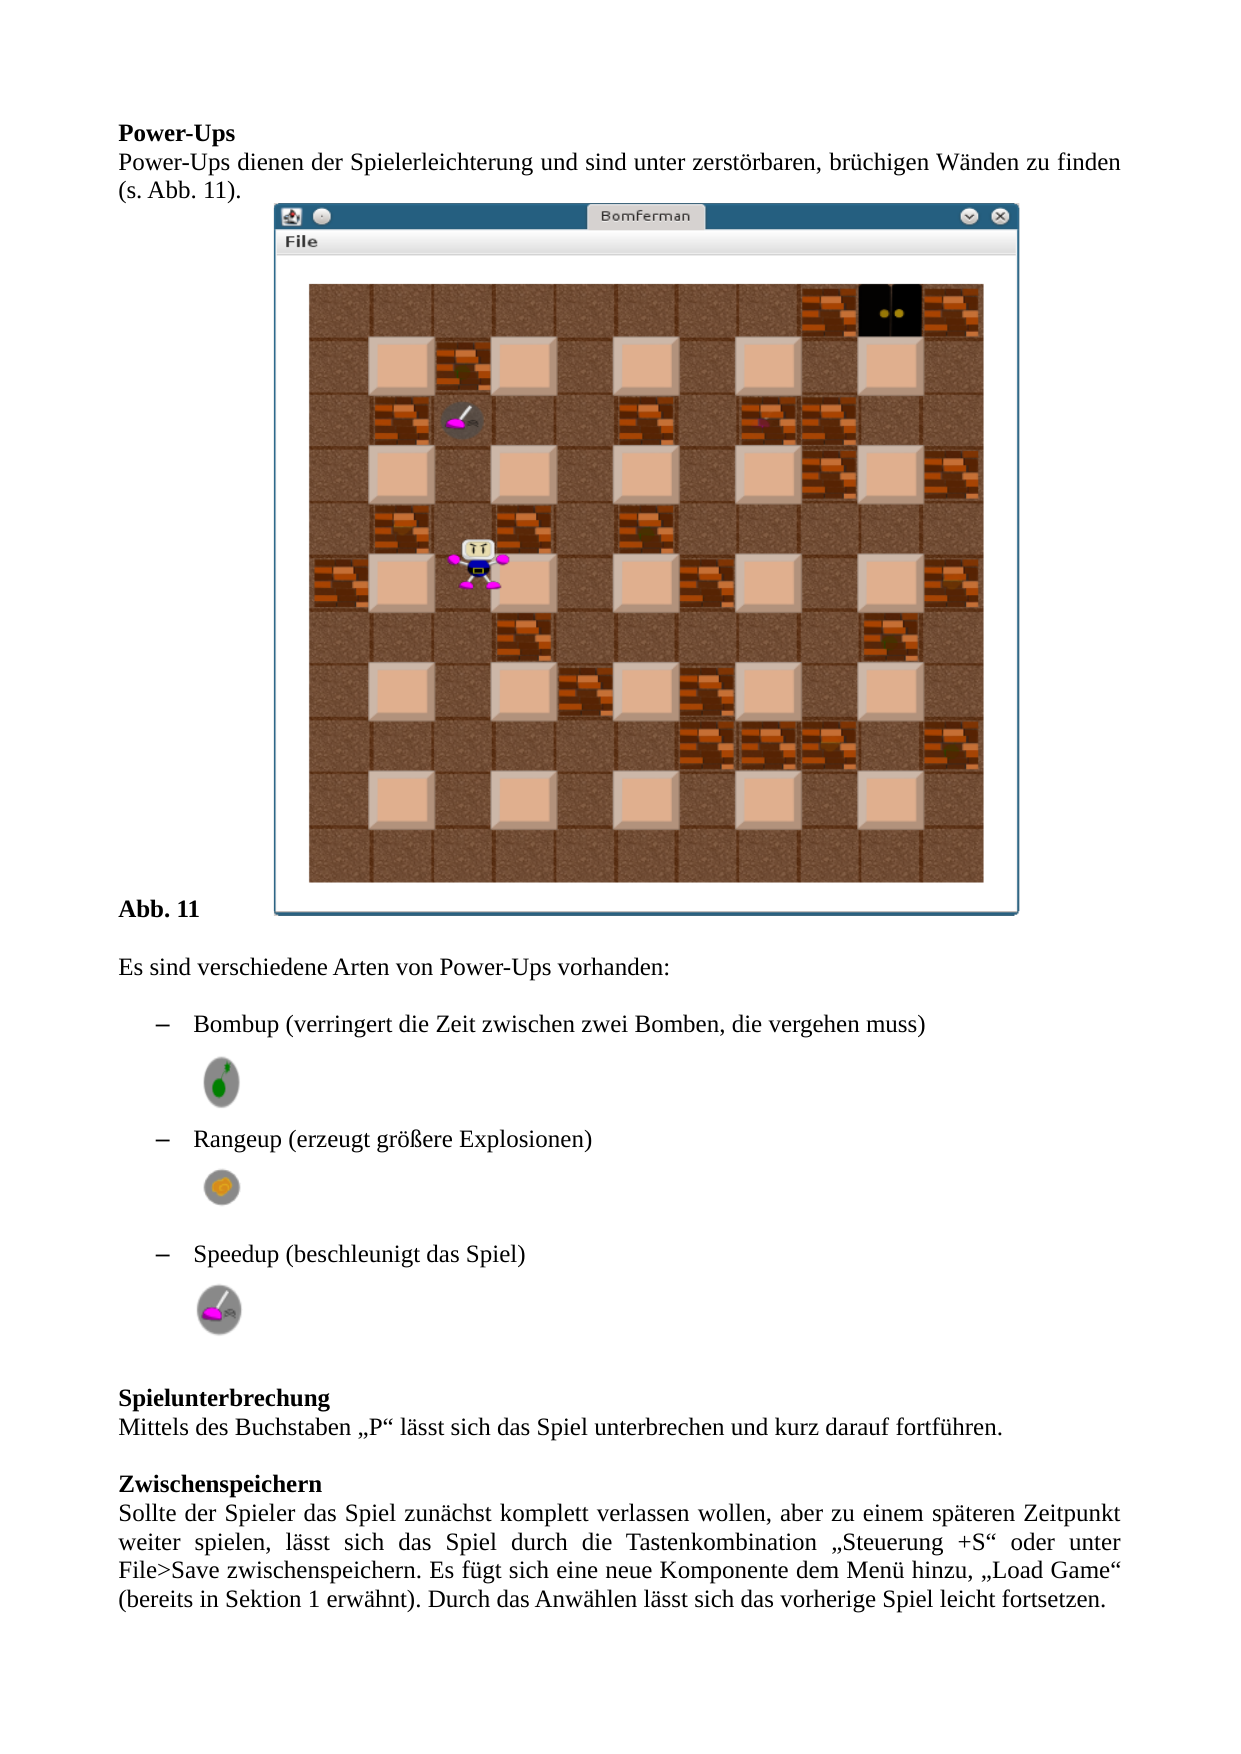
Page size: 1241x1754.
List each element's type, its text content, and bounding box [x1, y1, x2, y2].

picture [189, 1278, 251, 1342]
text Zwischenspeichern [118, 1469, 1122, 1498]
picture [193, 1049, 246, 1114]
text Abb. 11 [118, 894, 1122, 923]
text Spielunterbrechung [118, 1383, 1122, 1412]
text Power-Ups [118, 118, 1122, 147]
list Speedup (beschleunigt das Spiel) [156, 1239, 1122, 1268]
picture [190, 1158, 253, 1220]
list Rangeup (erzeugt größere Explosionen) [156, 1124, 1122, 1153]
text Es sind verschiedene Arten von Power-Ups vorhanden: [118, 952, 1122, 981]
list Bombup (verringert die Zeit zwischen zwei Bomben, die vergehen muss) [156, 1009, 1122, 1038]
picture [273, 203, 1020, 916]
text Power-Ups dienen der Spielerleichterung und sind unter zerstörbaren, brüchigen Wänden zu finden (s. Abb. 11). [118, 147, 1122, 204]
text Sollte der Spieler das Spiel zunächst komplett verlassen wollen, aber zu einem späteren Zeitpunkt weiter spielen, lässt sich das Spiel durch die Tastenkombination „Steuerung +S“ oder unter File>Save zwischenspeichern. Es fügt sich eine neue Komponente dem Menü hinzu, „Load Game“ (bereits in Sektion 1 erwähnt). Durch das Anwählen lässt sich das vorherige Spiel leicht fortsetzen. [118, 1498, 1122, 1613]
text Mittels des Buchstaben „P“ lässt sich das Spiel unterbrechen und kurz darauf fortführen. [118, 1412, 1122, 1441]
